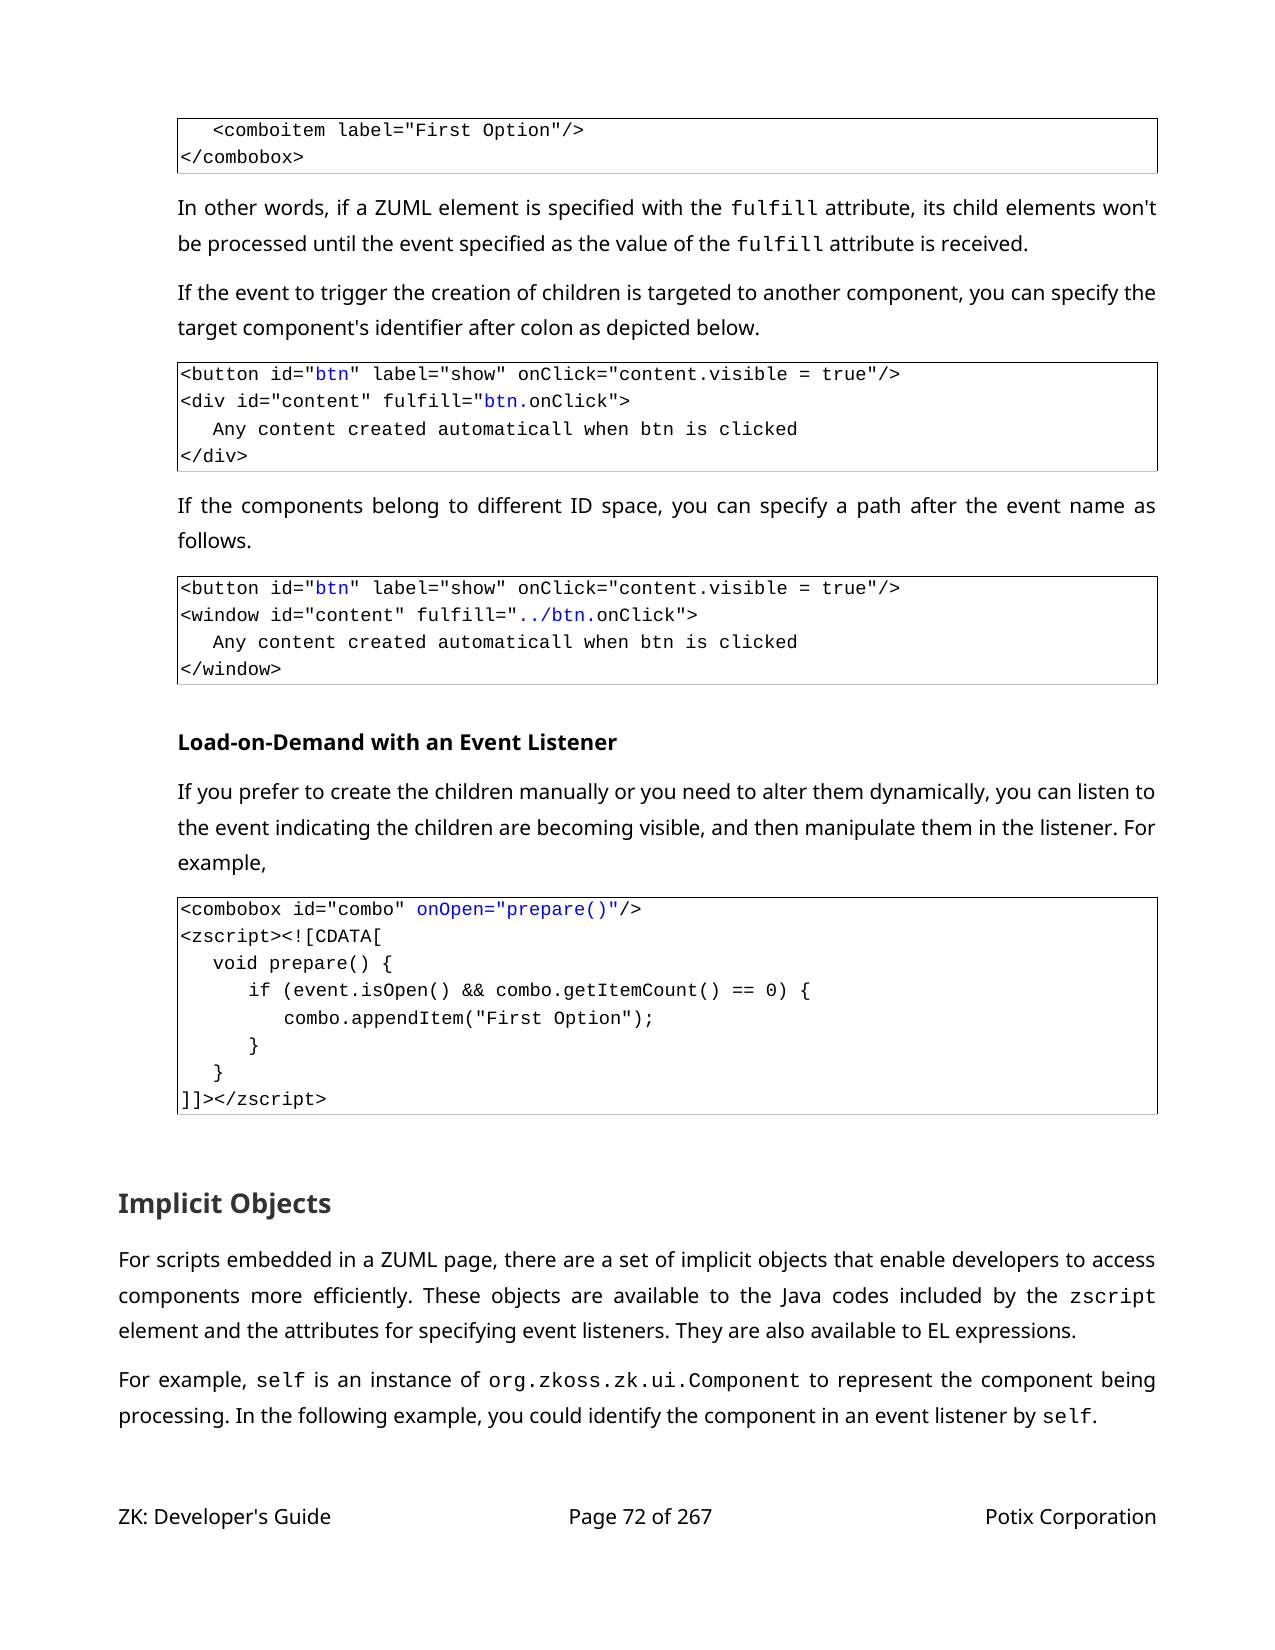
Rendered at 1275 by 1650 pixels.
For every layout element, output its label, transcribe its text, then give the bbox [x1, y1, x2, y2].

text </div> [178, 443, 1157, 471]
text If you prefer to create the children manually or you need to alter them dynamically, you can listen to the event indicating the children are becoming visible, and then manipulate them in the listener. For example, [177, 777, 1157, 876]
text <button id="btn" label="show" onClick="content.visible = true"/> [178, 363, 1157, 386]
text </window> [178, 657, 1157, 684]
text <zscript><![CDATA[ [178, 924, 1157, 948]
text <window id="content" fulfill="../btn.onClick"> [178, 603, 1157, 627]
text } [178, 1033, 1157, 1057]
text if (event.isOpen() && combo.getItemCount() == 0) { [178, 978, 1157, 1003]
text For example, self is an instance of org.zkoss.zk.ui.Component to represent the component being processing. In the following example, you could identify the component in an event listener by self. [118, 1365, 1157, 1429]
text </combobox> [178, 145, 1157, 173]
text If the event to trigger the creation of children is targeted to another component, you can specify the target component's identifier after colon as depicted below. [177, 278, 1157, 341]
text <div id="content" fulfill="btn.onClick"> [178, 389, 1157, 413]
subtitle Implicit Objects [118, 1185, 1157, 1222]
text Any content created automaticall when btn is clicked [178, 630, 1157, 654]
text If the components belong to different ID space, you can specify a path after the event name as follows. [177, 491, 1157, 555]
text In other words, if a ZUML element is specified with the fulfill attribute, its child elements won't be processed until the event specified as the value of the fulfill attribute is received. [177, 193, 1157, 257]
text <combobox id="combo" onOpen="prepare()"/> [178, 898, 1157, 921]
text combo.appendItem("First Option"); [178, 1006, 1157, 1030]
text <comboitem label="First Option"/> [178, 119, 1157, 142]
text void prepare() { [178, 951, 1157, 975]
text ]]></zscript> [178, 1087, 1157, 1114]
subtitle Load-on-Demand with an Event Listener [177, 727, 1157, 757]
text } [178, 1060, 1157, 1084]
text For scripts embedded in a ZUML page, there are a set of implicit objects that enable developers to access components more efficiently. These objects are available to the Java codes included by the zscript element and the attributes for specifying event listeners. They are also available to EL expressions. [118, 1246, 1157, 1344]
text Any content created automaticall when btn is clicked [178, 416, 1157, 441]
text <button id="btn" label="show" onClick="content.visible = true"/> [178, 577, 1157, 600]
